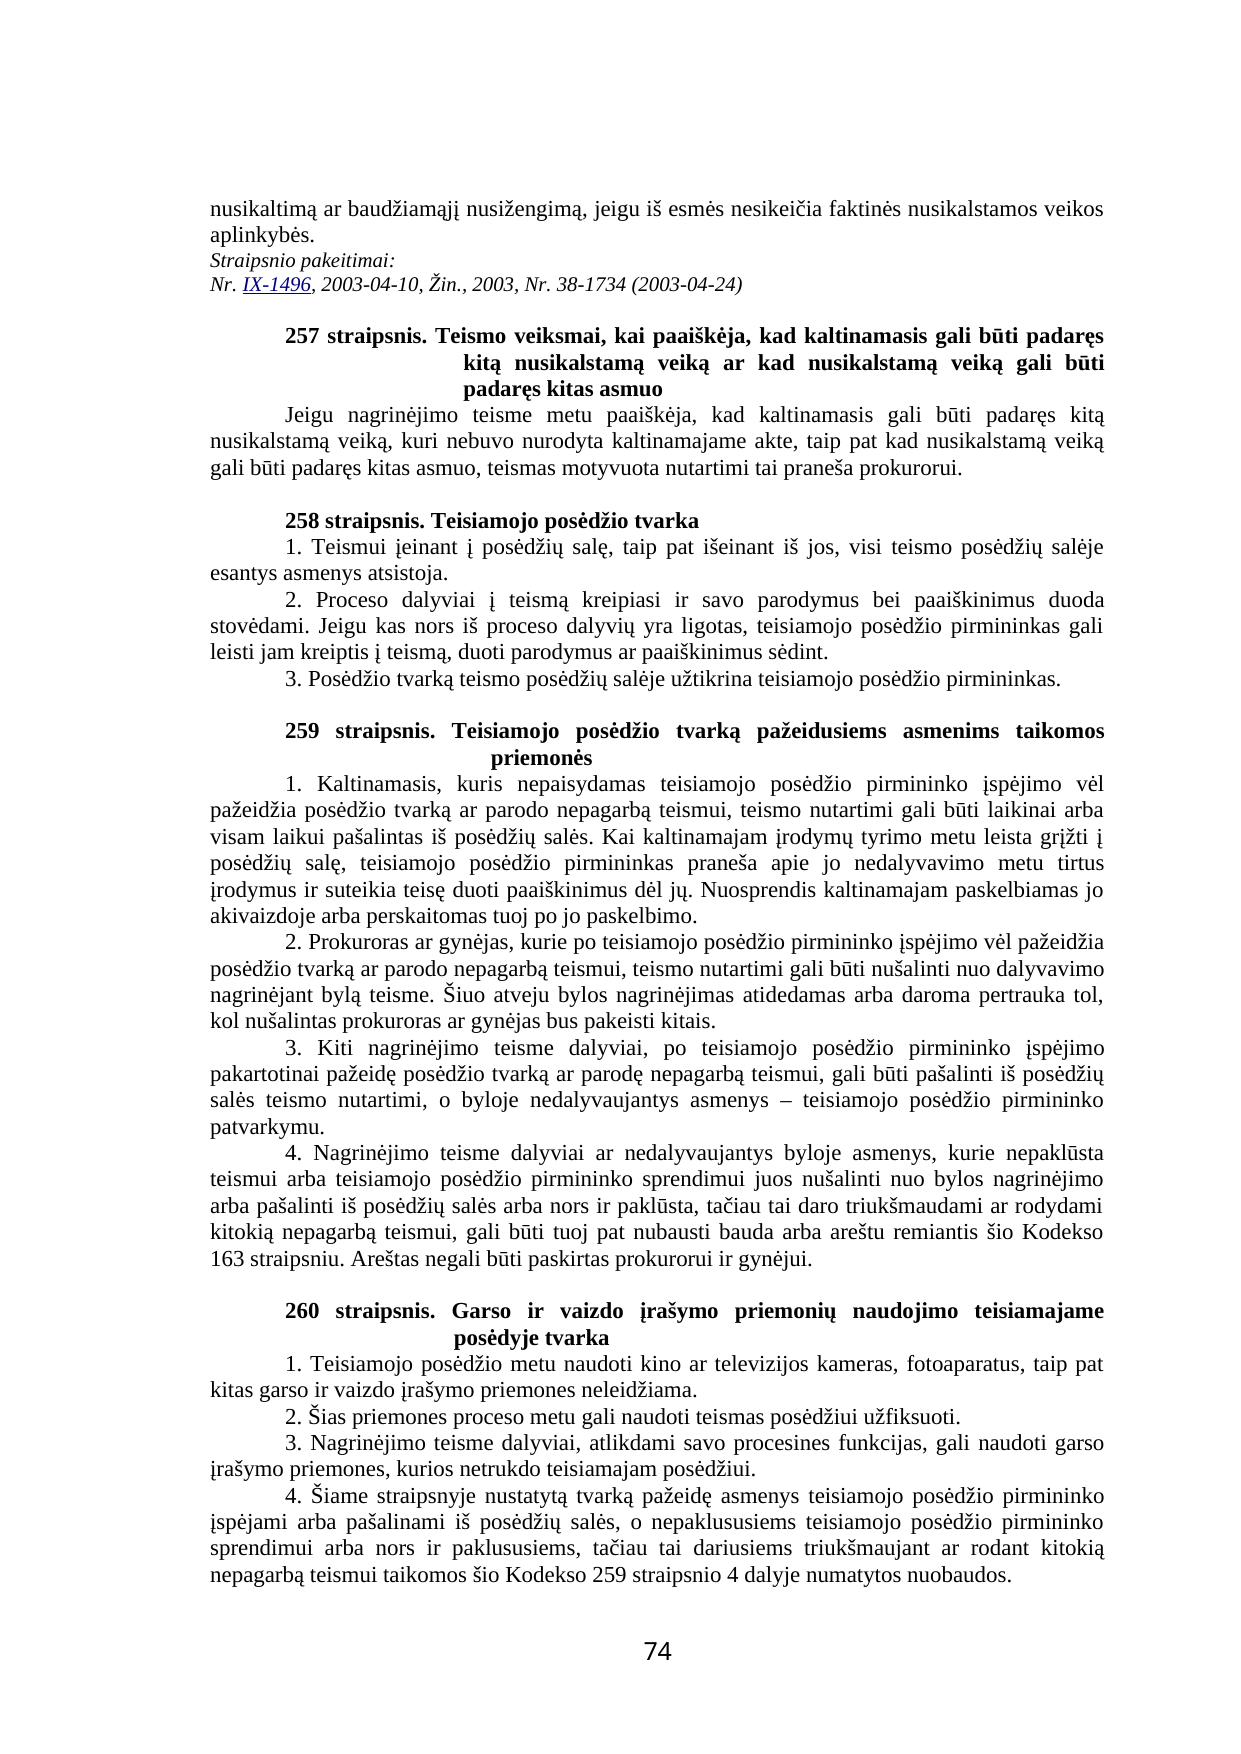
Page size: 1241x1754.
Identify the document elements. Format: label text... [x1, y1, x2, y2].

text Straipsnio pakeitimai: [210, 248, 1106, 272]
text 260 straipsnis. Garso ir vaizdo įrašymo priemonių naudojimo teisiamajame posėdyje tvarka [285, 1297, 1106, 1350]
text Nr. IX-1496, 2003-04-10, Žin., 2003, Nr. 38-1734 (2003-04-24) [210, 272, 1106, 296]
text 2. Šias priemones proceso metu gali naudoti teismas posėdžiui užfiksuoti. [210, 1403, 1106, 1429]
text 3. Nagrinėjimo teisme dalyviai, atlikdami savo procesines funkcijas, gali naudoti garso įrašymo priemones, kurios netrukdo teisiamajam posėdžiui. [210, 1429, 1106, 1482]
text 3. Kiti nagrinėjimo teisme dalyviai, po teisiamojo posėdžio pirmininko įspėjimo pakartotinai pažeidę posėdžio tvarką ar parodę nepagarbą teismui, gali būti pašalinti iš posėdžių salės teismo nutartimi, o byloje nedalyvaujantys asmenys – teisiamojo posėdžio pirmininko patvarkymu. [210, 1034, 1106, 1139]
text 4. Šiame straipsnyje nustatytą tvarką pažeidę asmenys teisiamojo posėdžio pirmininko įspėjami arba pašalinami iš posėdžių salės, o nepaklususiems teisiamojo posėdžio pirmininko sprendimui arba nors ir paklususiems, tačiau tai dariusiems triukšmaujant ar rodant kitokią nepagarbą teismui taikomos šio Kodekso 259 straipsnio 4 dalyje numatytos nuobaudos. [210, 1482, 1106, 1587]
text 2. Prokuroras ar gynėjas, kurie po teisiamojo posėdžio pirmininko įspėjimo vėl pažeidžia posėdžio tvarką ar parodo nepagarbą teismui, teismo nutartimi gali būti nušalinti nuo dalyvavimo nagrinėjant bylą teisme. Šiuo atveju bylos nagrinėjimas atidedamas arba daroma pertrauka tol, kol nušalintas prokuroras ar gynėjas bus pakeisti kitais. [210, 928, 1106, 1034]
text 1. Teisiamojo posėdžio metu naudoti kino ar televizijos kameras, fotoaparatus, taip pat kitas garso ir vaizdo įrašymo priemones neleidžiama. [210, 1350, 1106, 1403]
text 257 straipsnis. Teismo veiksmai, kai paaiškėja, kad kaltinamasis gali būti padaręs kitą nusikalstamą veiką ar kad nusikalstamą veiką gali būti padaręs kitas asmuo [285, 322, 1106, 401]
text Jeigu nagrinėjimo teisme metu paaiškėja, kad kaltinamasis gali būti padaręs kitą nusikalstamą veiką, kuri nebuvo nurodyta kaltinamajame akte, taip pat kad nusikalstamą veiką gali būti padaręs kitas asmuo, teismas motyvuota nutartimi tai praneša prokurorui. [210, 401, 1106, 480]
text 1. Teismui įeinant į posėdžių salę, taip pat išeinant iš jos, visi teismo posėdžių salėje esantys asmenys atsistoja. [210, 533, 1106, 586]
text 258 straipsnis. Teisiamojo posėdžio tvarka [210, 507, 1106, 533]
text 2. Proceso dalyviai į teismą kreipiasi ir savo parodymus bei paaiškinimus duoda stovėdami. Jeigu kas nors iš proceso dalyvių yra ligotas, teisiamojo posėdžio pirmininkas gali leisti jam kreiptis į teismą, duoti parodymus ar paaiškinimus sėdint. [210, 586, 1106, 665]
text 3. Posėdžio tvarką teismo posėdžių salėje užtikrina teisiamojo posėdžio pirmininkas. [210, 665, 1106, 691]
text 259 straipsnis. Teisiamojo posėdžio tvarką pažeidusiems asmenims taikomos priemonės [285, 717, 1106, 770]
text 1. Kaltinamasis, kuris nepaisydamas teisiamojo posėdžio pirmininko įspėjimo vėl pažeidžia posėdžio tvarką ar parodo nepagarbą teismui, teismo nutartimi gali būti laikinai arba visam laikui pašalintas iš posėdžių salės. Kai kaltinamajam įrodymų tyrimo metu leista grįžti į posėdžių salę, teisiamojo posėdžio pirmininkas praneša apie jo nedalyvavimo metu tirtus įrodymus ir suteikia teisę duoti paaiškinimus dėl jų. Nuosprendis kaltinamajam paskelbiamas jo akivaizdoje arba perskaitomas tuoj po jo paskelbimo. [210, 770, 1106, 928]
text 4. Nagrinėjimo teisme dalyviai ar nedalyvaujantys byloje asmenys, kurie nepaklūsta teismui arba teisiamojo posėdžio pirmininko sprendimui juos nušalinti nuo bylos nagrinėjimo arba pašalinti iš posėdžių salės arba nors ir paklūsta, tačiau tai daro triukšmaudami ar rodydami kitokią nepagarbą teismui, gali būti tuoj pat nubausti bauda arba areštu remiantis šio Kodekso 163 straipsniu. Areštas negali būti paskirtas prokurorui ir gynėjui. [210, 1139, 1106, 1271]
text nusikaltimą ar baudžiamąjį nusižengimą, jeigu iš esmės nesikeičia faktinės nusikalstamos veikos aplinkybės. [210, 195, 1106, 248]
